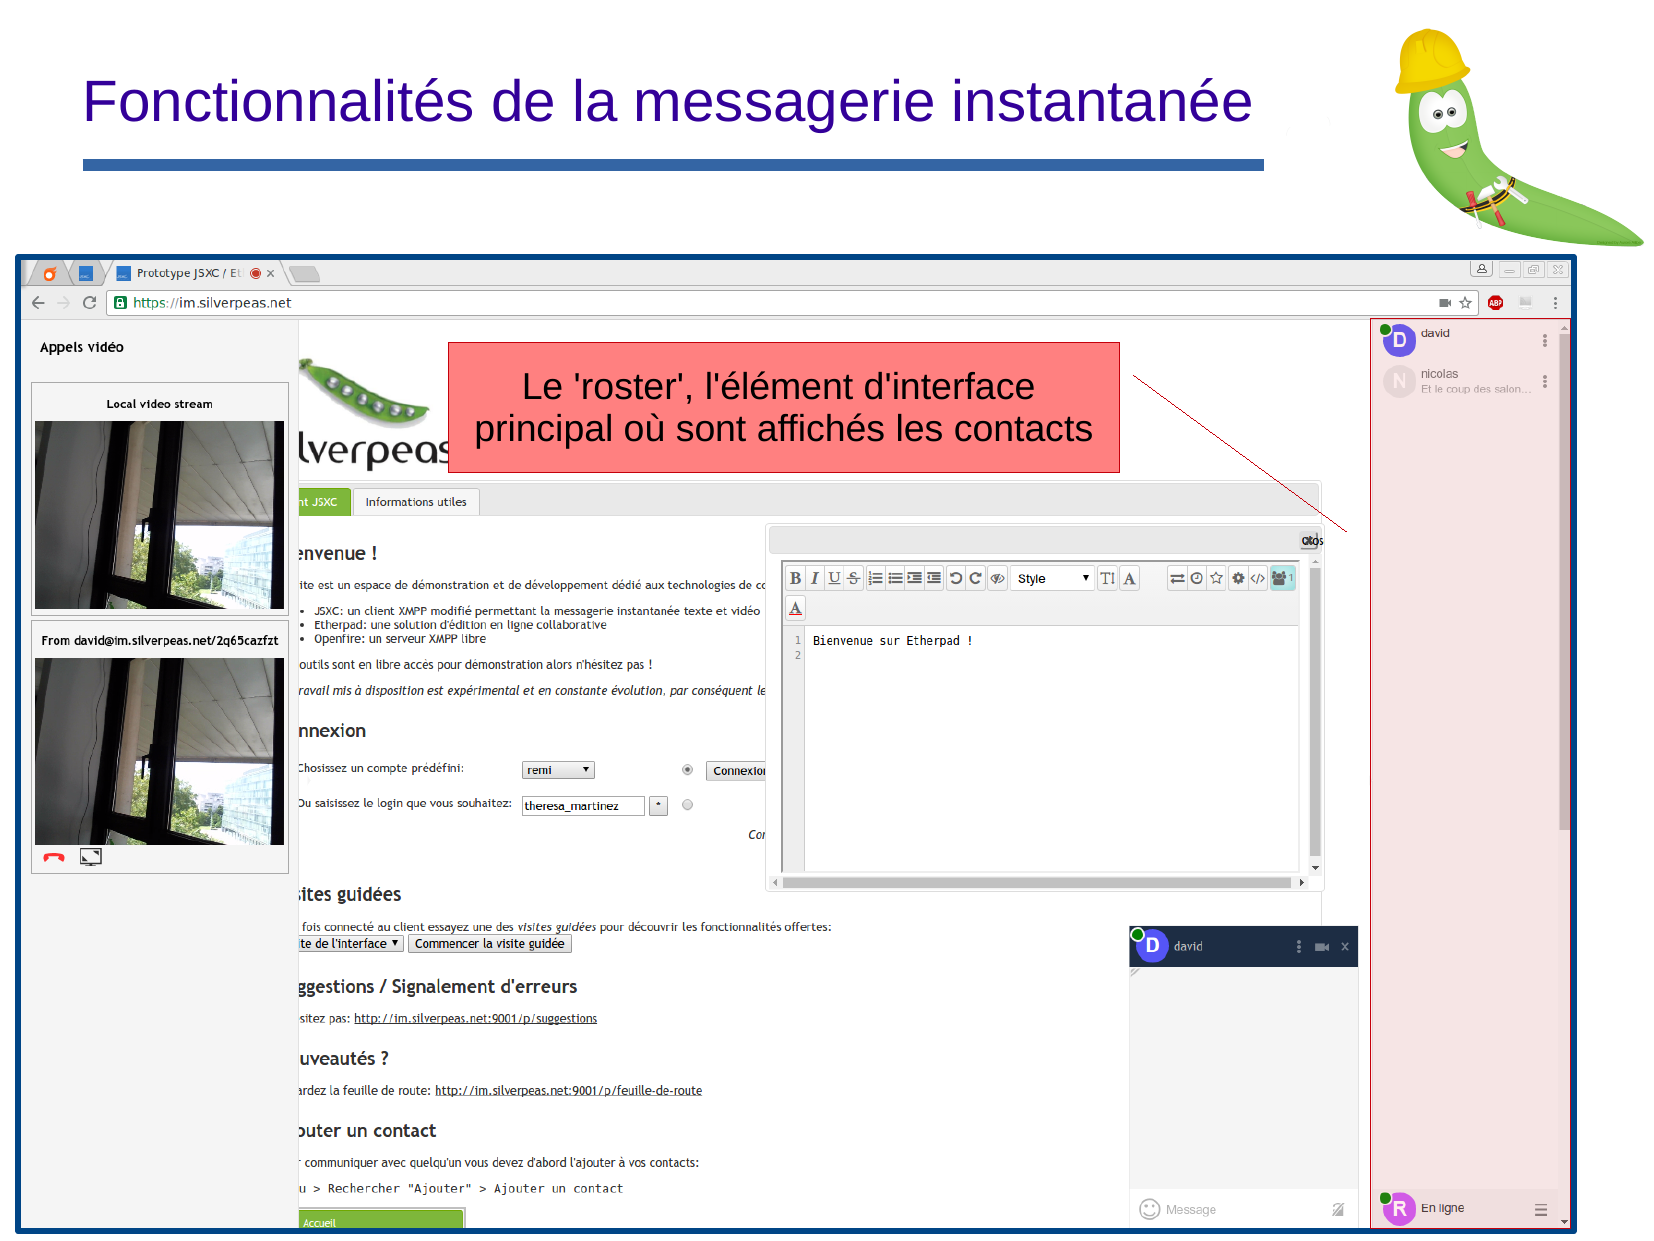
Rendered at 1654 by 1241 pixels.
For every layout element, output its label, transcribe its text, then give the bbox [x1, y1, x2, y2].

text_box Le 'roster', l'élément d'interface principal où sont affichés les contacts [449, 342, 1119, 472]
title Fonctionnalités de la messagerie instantanée [82, 49, 1264, 154]
text_box [1370, 318, 1571, 1229]
picture [1286, 23, 1647, 248]
picture [21, 259, 1571, 1229]
